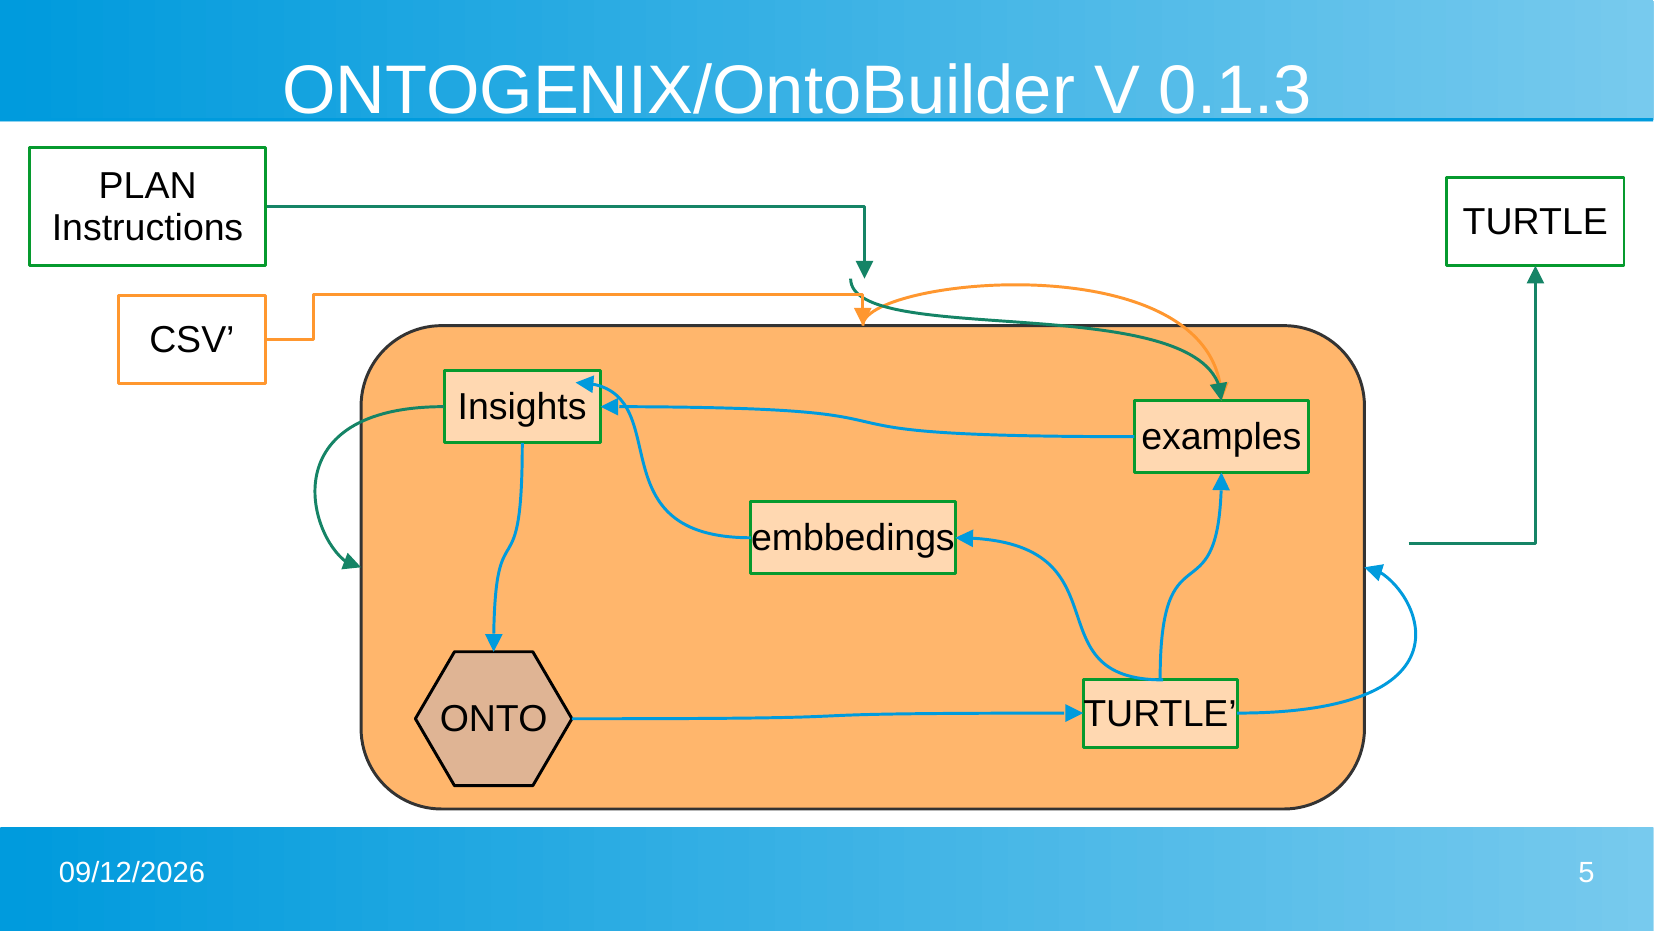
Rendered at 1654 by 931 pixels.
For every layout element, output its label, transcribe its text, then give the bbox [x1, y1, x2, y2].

text_box CSV’ [118, 295, 266, 384]
text_box TURTLE [1446, 177, 1625, 266]
text_box ONTO [415, 651, 571, 786]
text_box TURTLE’ [1083, 679, 1238, 748]
text_box [1162, 325, 1365, 711]
text_box Insights [444, 370, 601, 443]
text_box PLAN Instructions [29, 147, 266, 266]
text_box [361, 325, 1220, 435]
text_box [601, 389, 616, 405]
text_box examples [1134, 400, 1309, 473]
text_box [495, 408, 1130, 717]
text_box [361, 409, 1365, 809]
text_box embbedings [750, 501, 956, 574]
text_box [1073, 325, 1214, 371]
text_box [631, 409, 1220, 678]
title ONTOGENIX/OntoBuilder V 0.1.3 [59, 1, 1536, 179]
